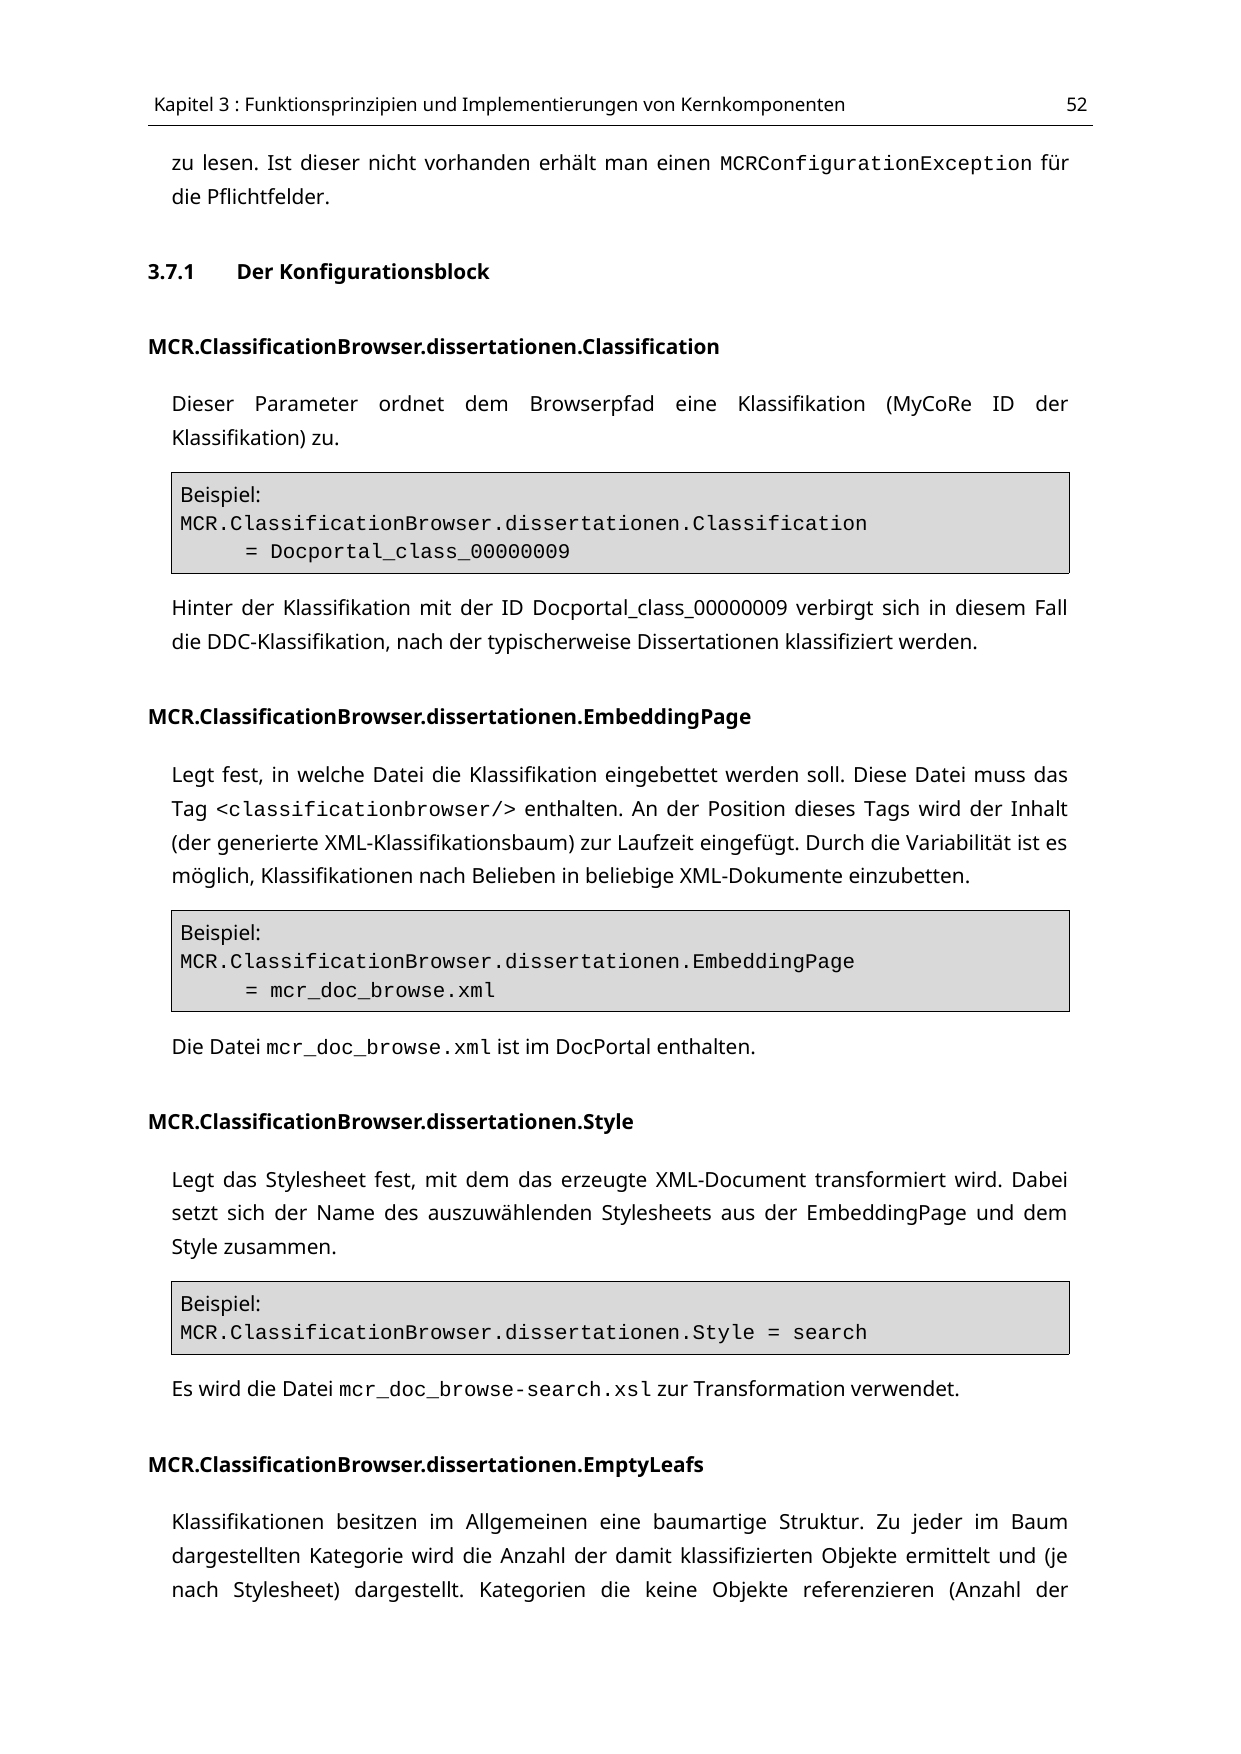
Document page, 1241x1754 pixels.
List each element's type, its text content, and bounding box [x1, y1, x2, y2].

subtitle MCR.ClassificationBrowser.dissertationen.EmbeddingPage [148, 702, 1092, 731]
text Beispiel: MCR.ClassificationBrowser.dissertationen.Style = search [172, 1282, 1069, 1354]
text Legt fest, in welche Datei die Klassifikation eingebettet werden soll. Diese Datei muss das Tag <classificationbrowser/> enthalten. An der Position dieses Tags wird der Inhalt (der generierte XML-Klassifikationsbaum) zur Laufzeit eingefügt. Durch die Variabilität ist es möglich, Klassifikationen nach Belieben in beliebige XML-Dokumente einzubetten. [171, 760, 1069, 890]
subtitle MCR.ClassificationBrowser.dissertationen.Classification [148, 332, 1092, 360]
text Beispiel: MCR.ClassificationBrowser.dissertationen.Classification = Docportal_class_00000009 [172, 473, 1069, 573]
text Es wird die Datei mcr_doc_browse-search.xsl zur Transformation verwendet. [171, 1374, 1069, 1403]
subtitle Der Konfigurationsblock [148, 257, 1092, 285]
text Hinter der Klassifikation mit der ID Docportal_class_00000009 verbirgt sich in diesem Fall die DDC-Klassifikation, nach der typischerweise Dissertationen klassifiziert werden. [171, 593, 1069, 656]
text Legt das Stylesheet fest, mit dem das erzeugte XML-Document transformiert wird. Dabei setzt sich der Name des auszuwählenden Stylesheets aus der EmbeddingPage und dem Style zusammen. [171, 1165, 1069, 1261]
subtitle MCR.ClassificationBrowser.dissertationen.Style [148, 1107, 1092, 1136]
text Die Datei mcr_doc_browse.xml ist im DocPortal enthalten. [171, 1032, 1069, 1060]
text Klassifikationen besitzen im Allgemeinen eine baumartige Struktur. Zu jeder im Baum dargestellten Kategorie wird die Anzahl der damit klassifizierten Objekte ermittelt und (je nach Stylesheet) dargestellt. Kategorien die keine Objekte referenzieren (Anzahl der [171, 1507, 1069, 1603]
text Beispiel: MCR.ClassificationBrowser.dissertationen.EmbeddingPage = mcr_doc_browse.xml [172, 911, 1069, 1011]
subtitle MCR.ClassificationBrowser.dissertationen.EmptyLeafs [148, 1450, 1092, 1478]
text Dieser Parameter ordnet dem Browserpfad eine Klassifikation (MyCoRe ID der Klassifikation) zu. [171, 389, 1069, 451]
text zu lesen. Ist dieser nicht vorhanden erhält man einen MCRConfigurationException für die Pflichtfelder. [171, 148, 1069, 210]
